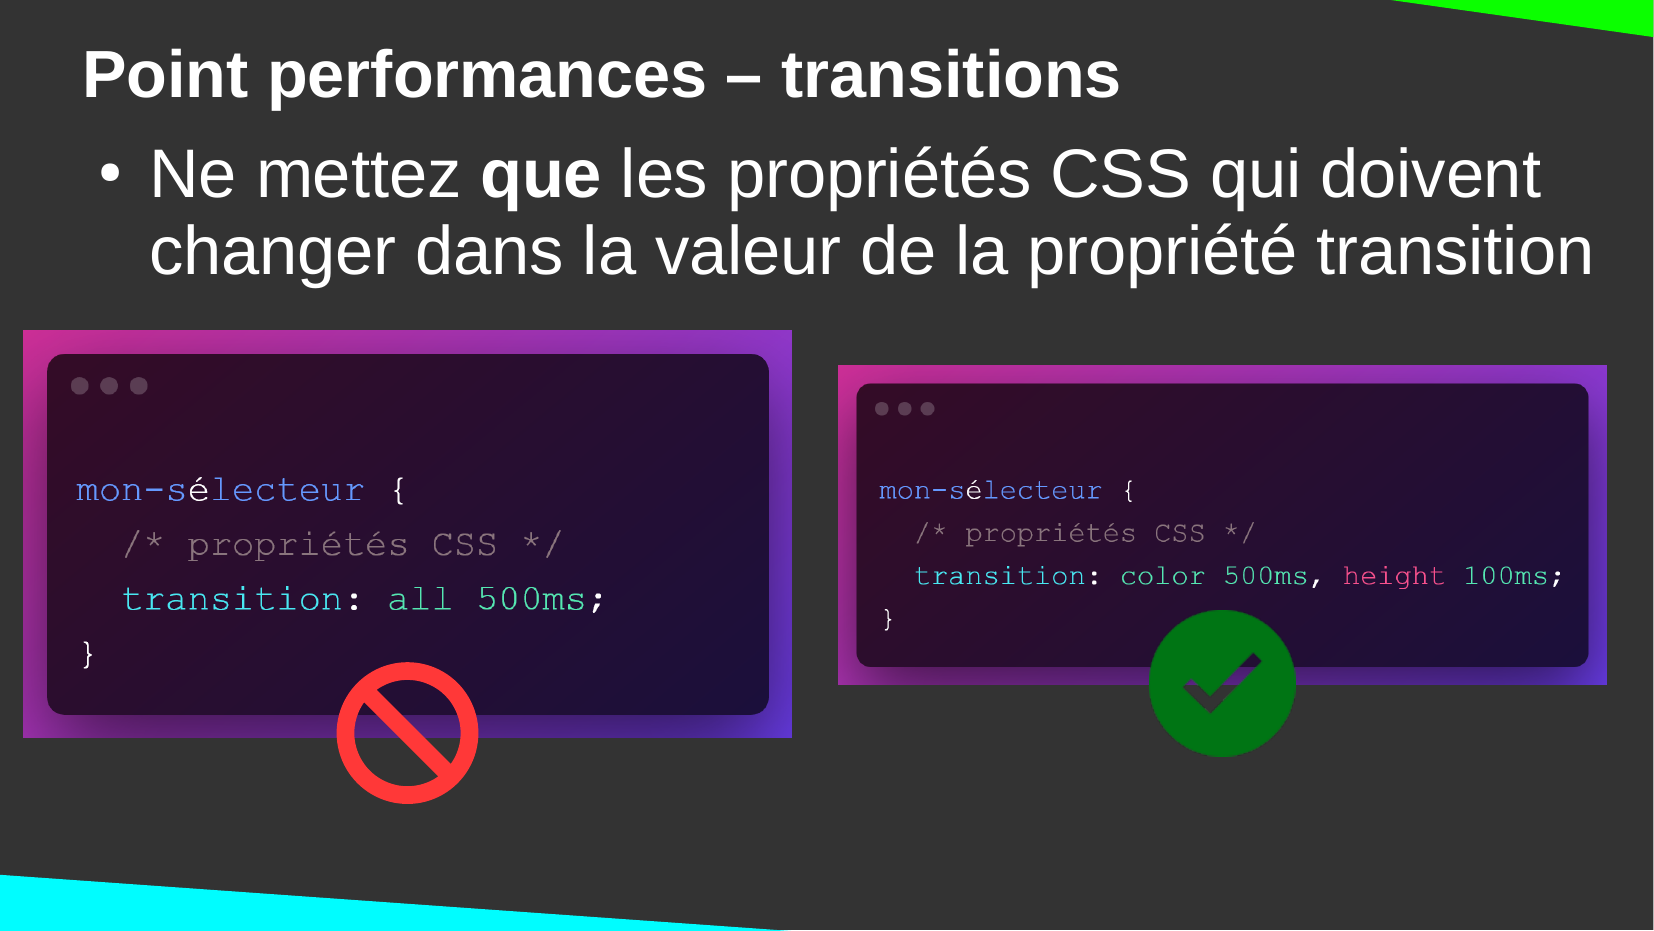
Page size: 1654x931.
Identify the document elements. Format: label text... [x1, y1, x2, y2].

text_box [336, 662, 479, 804]
picture [378, 680, 460, 738]
picture [838, 365, 1607, 757]
list Ne mettez que les propriétés CSS qui doivent changer dans la valeur de la propriété transition [80, 135, 1605, 296]
text_box [0, 874, 792, 931]
picture [355, 704, 398, 738]
title Point performances – transitions [82, 37, 1571, 122]
text_box [1390, 0, 1654, 38]
picture [23, 330, 792, 738]
